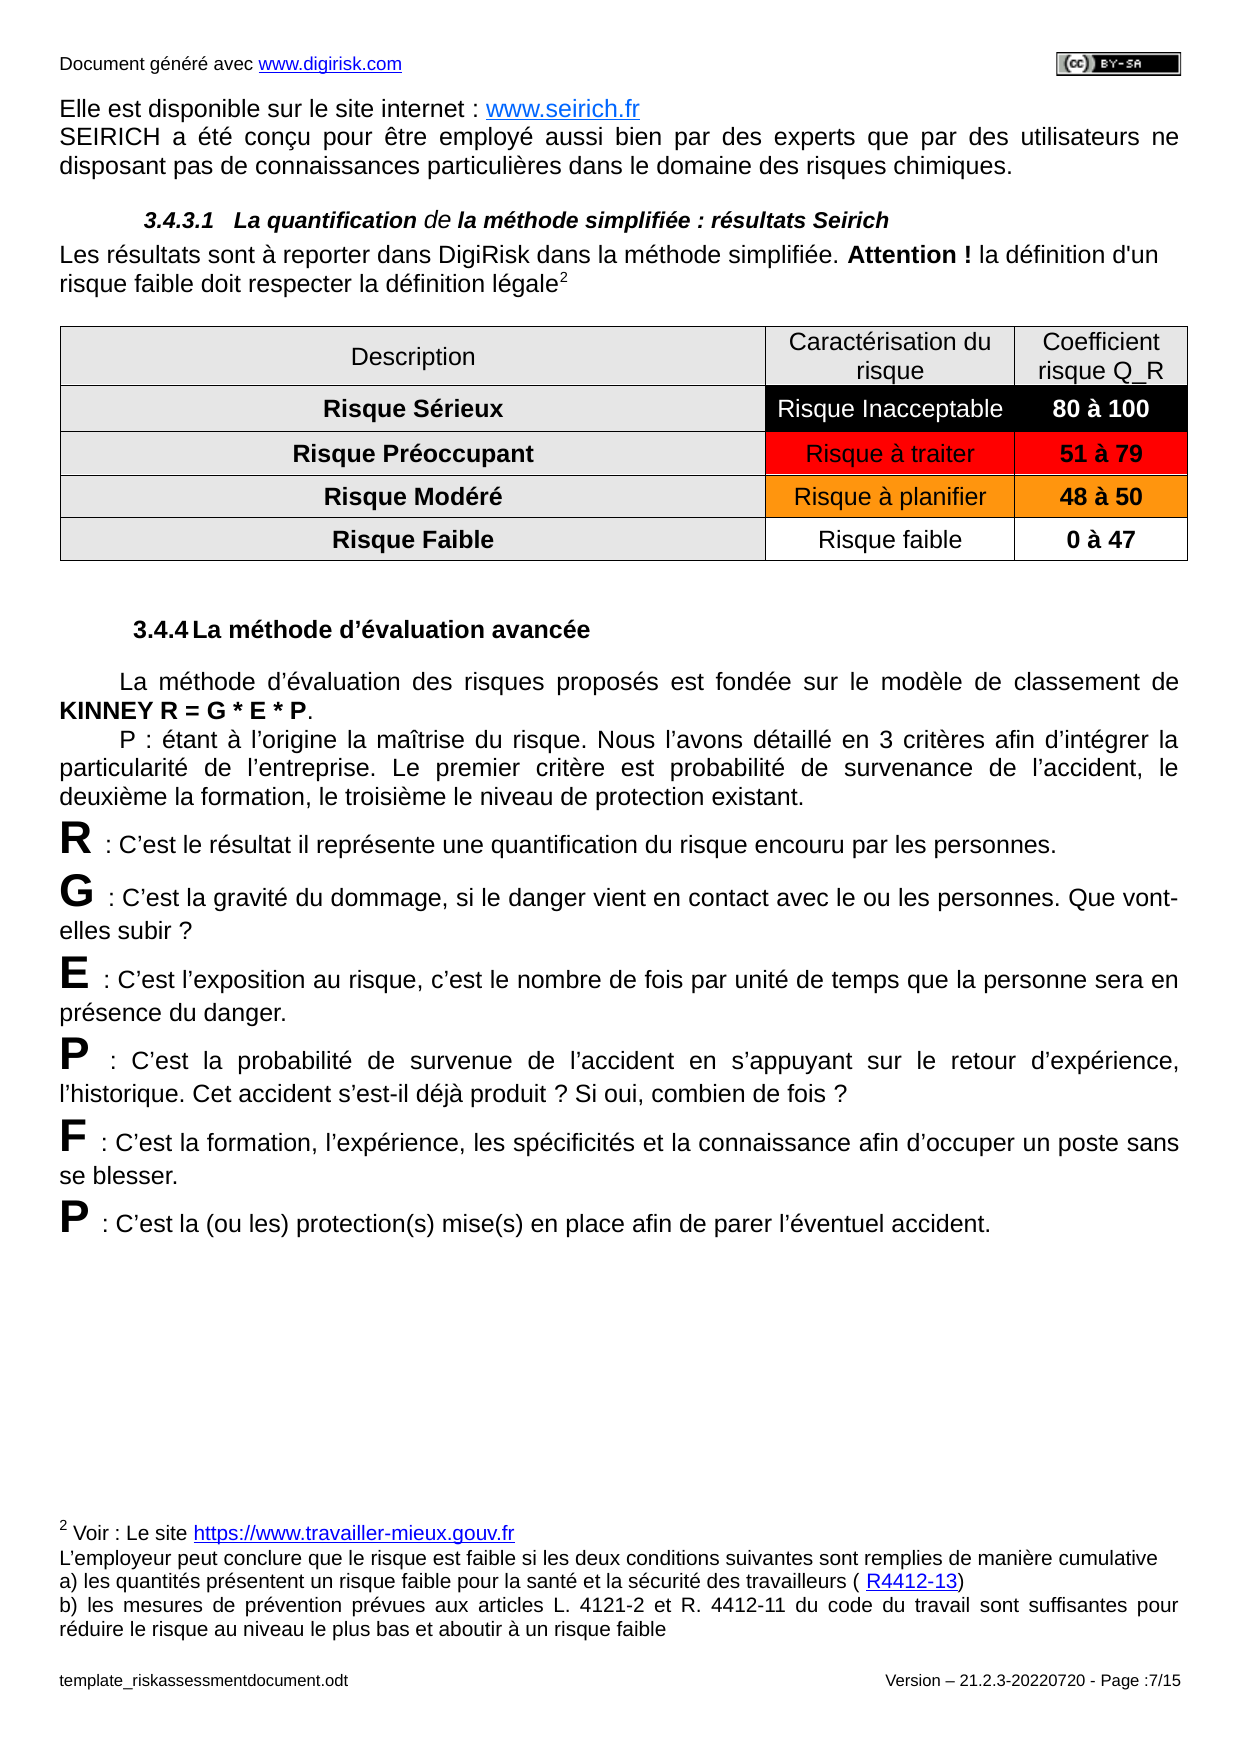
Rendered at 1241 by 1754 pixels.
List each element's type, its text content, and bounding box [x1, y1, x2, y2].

text R : C’est le résultat il représente une quantification du risque encouru par les personnes. [59, 811, 1181, 864]
table_cell Risque à traiter [766, 432, 1014, 474]
text P : C’est la probabilité de survenue de l’accident en s’appuyant sur le retour d’expérience, l’historique. Cet accident s’est-il déjà produit ? Si oui, combien de fois ? [59, 1027, 1181, 1108]
table_cell Risque Modéré [61, 476, 765, 517]
table_header Caractérisation du risque [766, 327, 1014, 384]
table_cell 48 à 50 [1015, 476, 1187, 517]
text E : C’est l’exposition au risque, c’est le nombre de fois par unité de temps que la personne sera en présence du danger. [59, 945, 1181, 1027]
text Les résultats sont à reporter dans DigiRisk dans la méthode simplifiée. Attention ! la définition d'un risque faible doit respecter la définition légale [59, 240, 1181, 297]
table_cell Risque Sérieux [61, 386, 765, 431]
table_cell Risque à planifier [766, 476, 1014, 517]
table_cell Risque Inacceptable [766, 386, 1014, 431]
text P : C’est la (ou les) protection(s) mise(s) en place afin de parer l’éventuel accident. [59, 1189, 1181, 1242]
text La méthode d’évaluation des risques proposés est fondée sur le modèle de classement de KINNEY R = G * E * P. [59, 667, 1181, 725]
text b) les mesures de prévention prévues aux articles L. 4121-2 et R. 4412-11 du code du travail sont suffisantes pour réduire le risque au niveau le plus bas et aboutir à un risque faible [59, 1593, 1181, 1641]
text Voir : Le site https://www.travailler-mieux.gouv.fr [59, 1517, 1181, 1545]
table_cell Risque Faible [61, 518, 765, 560]
table_header Coefficient risque Q_R [1015, 327, 1187, 384]
text G : C’est la gravité du dommage, si le danger vient en contact avec le ou les personnes. Que vont-elles subir ? [59, 864, 1181, 945]
table_header Description [61, 327, 765, 384]
table_cell 80 à 100 [1015, 386, 1187, 431]
table_cell Risque Préoccupant [61, 432, 765, 474]
text Elle est disponible sur le site internet : www.seirich.fr [59, 93, 1181, 122]
text a) les quantités présentent un risque faible pour la santé et la sécurité des travailleurs ( R4412-13) [59, 1569, 1181, 1593]
text F : C’est la formation, l’expérience, les spécificités et la connaissance afin d’occuper un poste sans se blesser. [59, 1108, 1181, 1189]
text L’employeur peut conclure que le risque est faible si les deux conditions suivantes sont remplies de manière cumulative [59, 1545, 1181, 1569]
table_cell Risque faible [766, 518, 1014, 560]
text SEIRICH a été conçu pour être employé aussi bien par des experts que par des utilisateurs ne disposant pas de connaissances particulières dans le domaine des risques chimiques. [59, 122, 1181, 180]
table_cell 0 à 47 [1015, 518, 1187, 560]
text P : étant à l’origine la maîtrise du risque. Nous l’avons détaillé en 3 critères afin d’intégrer la particularité de l’entreprise. Le premier critère est probabilité de survenance de l’accident, le deuxième la formation, le troisième le niveau de protection existant. [59, 725, 1181, 811]
table_cell 51 à 79 [1015, 432, 1187, 474]
picture [1056, 52, 1182, 76]
subtitle La méthode d’évaluation avancée [133, 615, 1181, 643]
subtitle La quantification de la méthode simplifiée : résultats Seirich [144, 205, 1181, 233]
